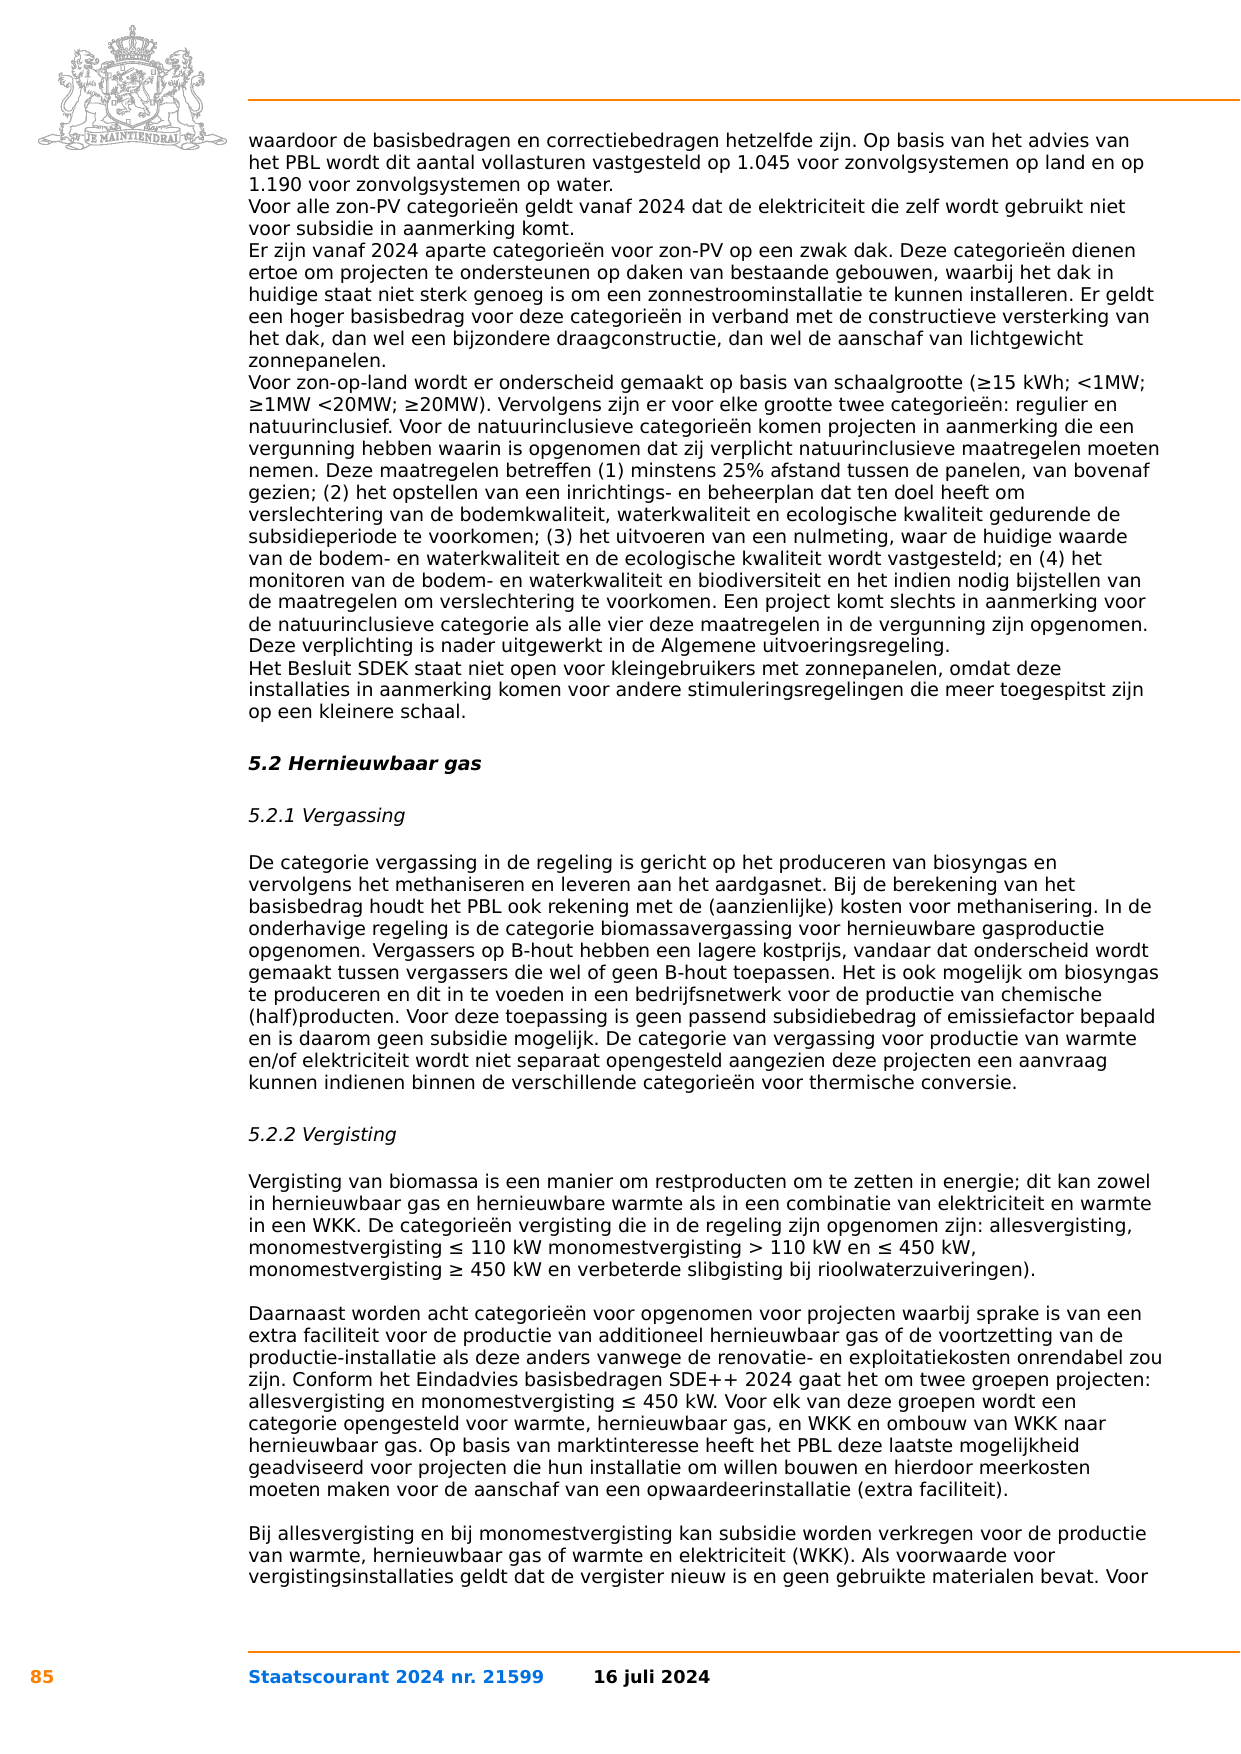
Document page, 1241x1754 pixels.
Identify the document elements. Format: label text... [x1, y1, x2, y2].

text Voor alle zon-PV categorieën geldt vanaf 2024 dat de elektriciteit die zelf wordt gebruikt niet voor subsidie in aanmerking komt. [248, 196, 1163, 240]
subtitle 5.2.2 Vergisting [248, 1124, 1163, 1146]
text Er zijn vanaf 2024 aparte categorieën voor zon-PV op een zwak dak. Deze categorieën dienen ertoe om projecten te ondersteunen op daken van bestaande gebouwen, waarbij het dak in huidige staat niet sterk genoeg is om een zonnestroominstallatie te kunnen installeren. Er geldt een hoger basisbedrag voor deze categorieën in verband met de constructieve versterking van het dak, dan wel een bijzondere draagconstructie, dan wel de aanschaf van lichtgewicht zonnepanelen. [248, 240, 1163, 372]
text Bij allesvergisting en bij monomestvergisting kan subsidie worden verkregen voor de productie van warmte, hernieuwbaar gas of warmte en elektriciteit (WKK). Als voorwaarde voor vergistingsinstallaties geldt dat de vergister nieuw is en geen gebruikte materialen bevat. Voor [248, 1522, 1163, 1588]
text Daarnaast worden acht categorieën voor opgenomen voor projecten waarbij sprake is van een extra faciliteit voor de productie van additioneel hernieuwbaar gas of de voortzetting van de productie-installatie als deze anders vanwege de renovatie- en exploitatiekosten onrendabel zou zijn. Conform het Eindadvies basisbedragen SDE++ 2024 gaat het om twee groepen projecten: allesvergisting en monomestvergisting ≤ 450 kW. Voor elk van deze groepen wordt een categorie opengesteld voor warmte, hernieuwbaar gas, en WKK en ombouw van WKK naar hernieuwbaar gas. Op basis van marktinteresse heeft het PBL deze laatste mogelijkheid geadviseerd voor projecten die hun installatie om willen bouwen en hierdoor meerkosten moeten maken voor de aanschaf van een opwaardeerinstallatie (extra faciliteit). [248, 1303, 1163, 1501]
subtitle 5.2.1 Vergassing [248, 805, 1163, 827]
subtitle 5.2 Hernieuwbaar gas [248, 753, 1163, 775]
text Vergisting van biomassa is een manier om restproducten om te zetten in energie; dit kan zowel in hernieuwbaar gas en hernieuwbare warmte als in een combinatie van elektriciteit en warmte in een WKK. De categorieën vergisting die in de regeling zijn opgenomen zijn: allesvergisting, monomestvergisting ≤ 110 kW monomestvergisting > 110 kW en ≤ 450 kW, monomestvergisting ≥ 450 kW en verbeterde slibgisting bij rioolwaterzuiveringen). [248, 1171, 1163, 1281]
text waardoor de basisbedragen en correctiebedragen hetzelfde zijn. Op basis van het advies van het PBL wordt dit aantal vollasturen vastgesteld op 1.045 voor zonvolgsystemen op land en op 1.190 voor zonvolgsystemen op water. [248, 130, 1163, 196]
text Het Besluit SDEK staat niet open voor kleingebruikers met zonnepanelen, omdat deze installaties in aanmerking komen voor andere stimuleringsregelingen die meer toegespitst zijn op een kleinere schaal. [248, 657, 1163, 723]
text Voor zon-op-land wordt er onderscheid gemaakt op basis van schaalgrootte (≥15 kWh; <1MW; ≥1MW <20MW; ≥20MW). Vervolgens zijn er voor elke grootte twee categorieën: regulier en natuurinclusief. Voor de natuurinclusieve categorieën komen projecten in aanmerking die een vergunning hebben waarin is opgenomen dat zij verplicht natuurinclusieve maatregelen moeten nemen. Deze maatregelen betreffen (1) minstens 25% afstand tussen de panelen, van bovenaf gezien; (2) het opstellen van een inrichtings- en beheerplan dat ten doel heeft om verslechtering van de bodemkwaliteit, waterkwaliteit en ecologische kwaliteit gedurende de subsidieperiode te voorkomen; (3) het uitvoeren van een nulmeting, waar de huidige waarde van de bodem- en waterkwaliteit en de ecologische kwaliteit wordt vastgesteld; en (4) het monitoren van de bodem- en waterkwaliteit en biodiversiteit en het indien nodig bijstellen van de maatregelen om verslechtering te voorkomen. Een project komt slechts in aanmerking voor de natuurinclusieve categorie als alle vier deze maatregelen in de vergunning zijn opgenomen. Deze verplichting is nader uitgewerkt in de Algemene uitvoeringsregeling. [248, 372, 1163, 657]
text De categorie vergassing in de regeling is gericht op het produceren van biosyngas en vervolgens het methaniseren en leveren aan het aardgasnet. Bij de berekening van het basisbedrag houdt het PBL ook rekening met de (aanzienlijke) kosten voor methanisering. In de onderhavige regeling is de categorie biomassavergassing voor hernieuwbare gasproductie opgenomen. Vergassers op B-hout hebben een lagere kostprijs, vandaar dat onderscheid wordt gemaakt tussen vergassers die wel of geen B-hout toepassen. Het is ook mogelijk om biosyngas te produceren en dit in te voeden in een bedrijfsnetwerk voor de productie van chemische (half)producten. Voor deze toepassing is geen passend subsidiebedrag of emissiefactor bepaald en is daarom geen subsidie mogelijk. De categorie van vergassing voor productie van warmte en/of elektriciteit wordt niet separaat opengesteld aangezien deze projecten een aanvraag kunnen indienen binnen de verschillende categorieën voor thermische conversie. [248, 852, 1163, 1094]
picture [38, 25, 227, 150]
